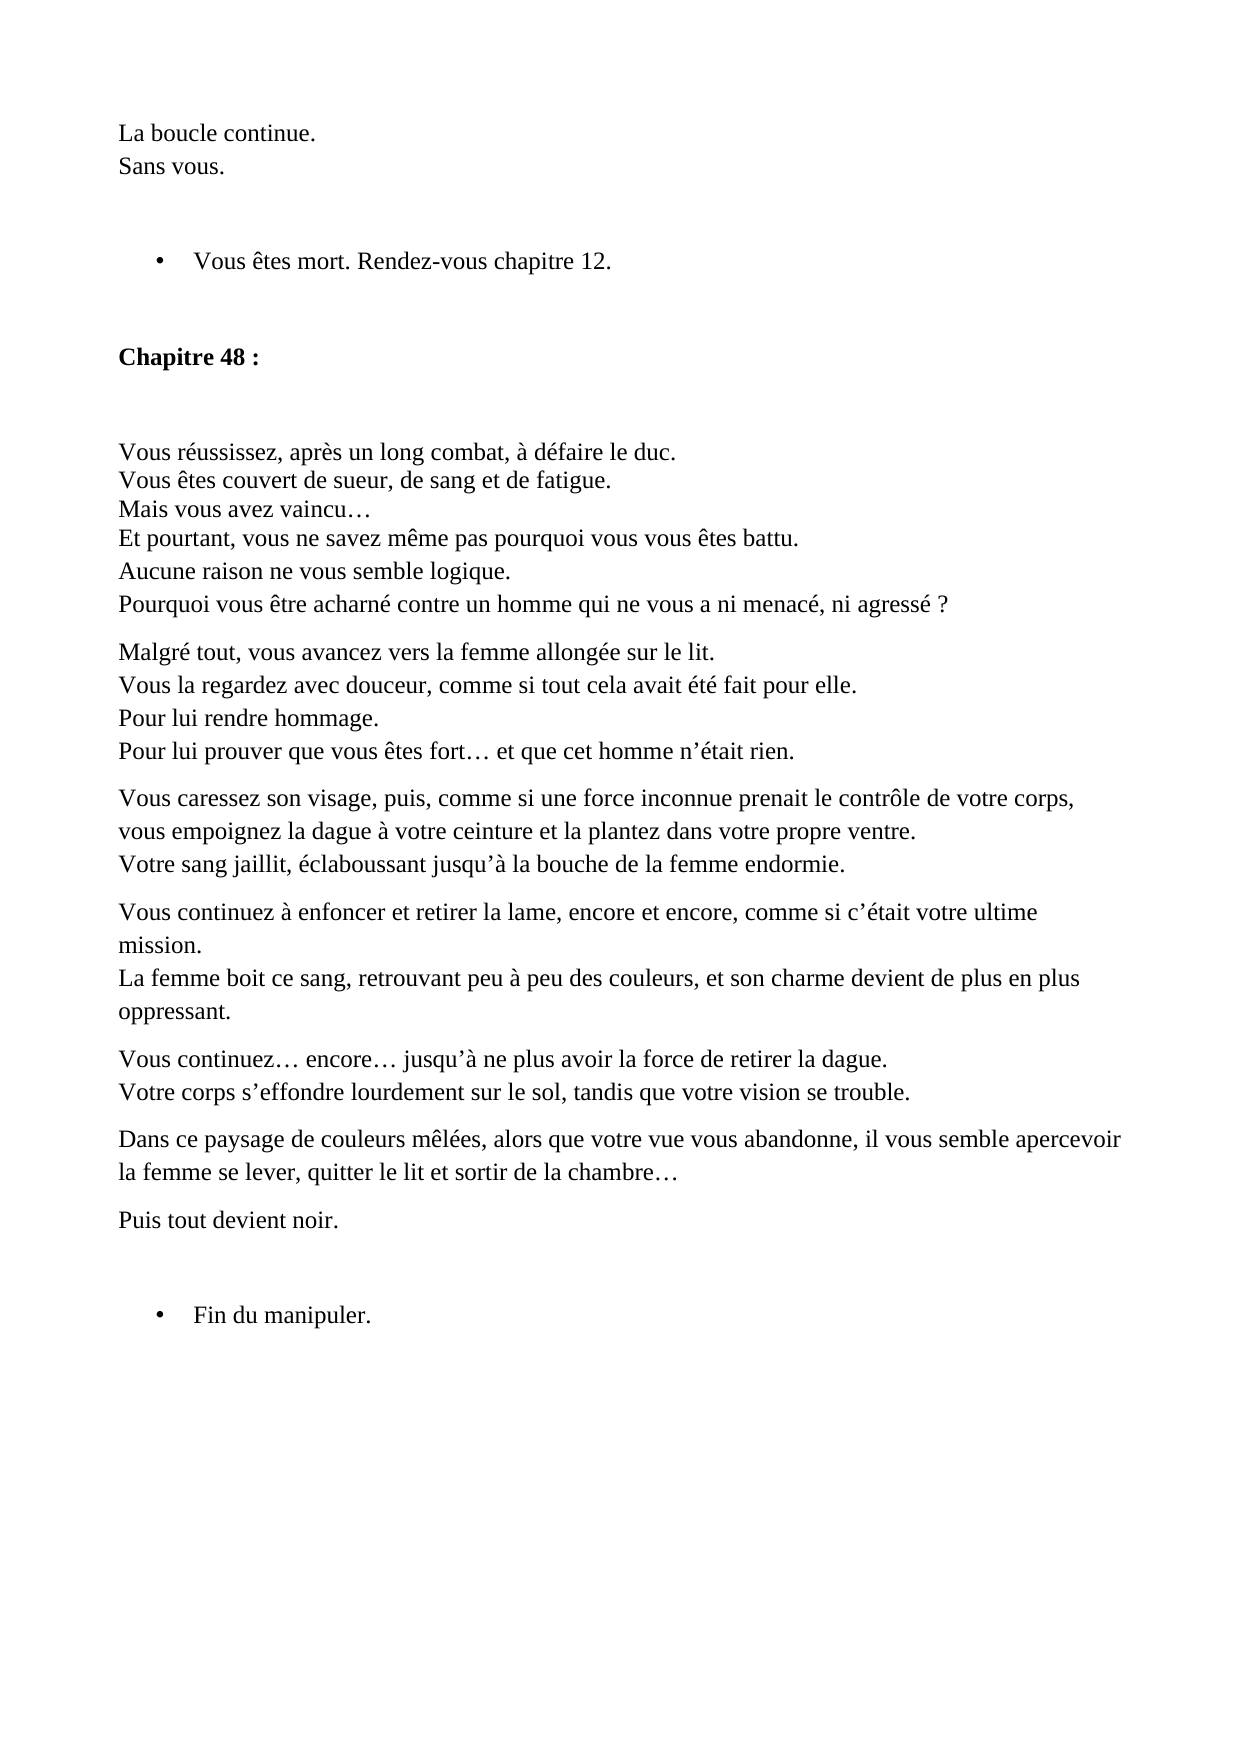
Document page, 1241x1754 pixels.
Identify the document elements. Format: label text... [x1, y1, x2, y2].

text Dans ce paysage de couleurs mêlées, alors que votre vue vous abandonne, il vous semble apercevoir la femme se lever, quitter le lit et sortir de la chambre… [118, 1124, 1122, 1186]
text Vous réussissez, après un long combat, à défaire le duc. Vous êtes couvert de sueur, de sang et de fatigue. Mais vous avez vaincu… [118, 437, 1122, 523]
text Vous continuez à enfoncer et retirer la lame, encore et encore, comme si c’était votre ultime mission. La femme boit ce sang, retrouvant peu à peu des couleurs, et son charme devient de plus en plus oppressant. [118, 897, 1122, 1025]
text Puis tout devient noir. [118, 1205, 1122, 1234]
text Vous continuez… encore… jusqu’à ne plus avoir la force de retirer la dague. Votre corps s’effondre lourdement sur le sol, tandis que votre vision se trouble. [118, 1044, 1122, 1105]
text Malgré tout, vous avancez vers la femme allongée sur le lit. Vous la regardez avec douceur, comme si tout cela avait été fait pour elle. Pour lui rendre hommage. Pour lui prouver que vous êtes fort… et que cet homme n’était rien. [118, 637, 1122, 764]
text La boucle continue. Sans vous. [118, 118, 1122, 180]
text Vous caressez son visage, puis, comme si une force inconnue prenait le contrôle de votre corps, vous empoignez la dague à votre ceinture et la plantez dans votre propre ventre. Votre sang jaillit, éclaboussant jusqu’à la bouche de la femme endormie. [118, 783, 1122, 878]
list Vous êtes mort. Rendez-vous chapitre 12. [156, 246, 1122, 275]
list Fin du manipuler. [156, 1300, 1122, 1329]
text Chapitre 48 : [118, 342, 1122, 370]
text Et pourtant, vous ne savez même pas pourquoi vous vous êtes battu. Aucune raison ne vous semble logique. Pourquoi vous être acharné contre un homme qui ne vous a ni menacé, ni agressé ? [118, 523, 1122, 618]
